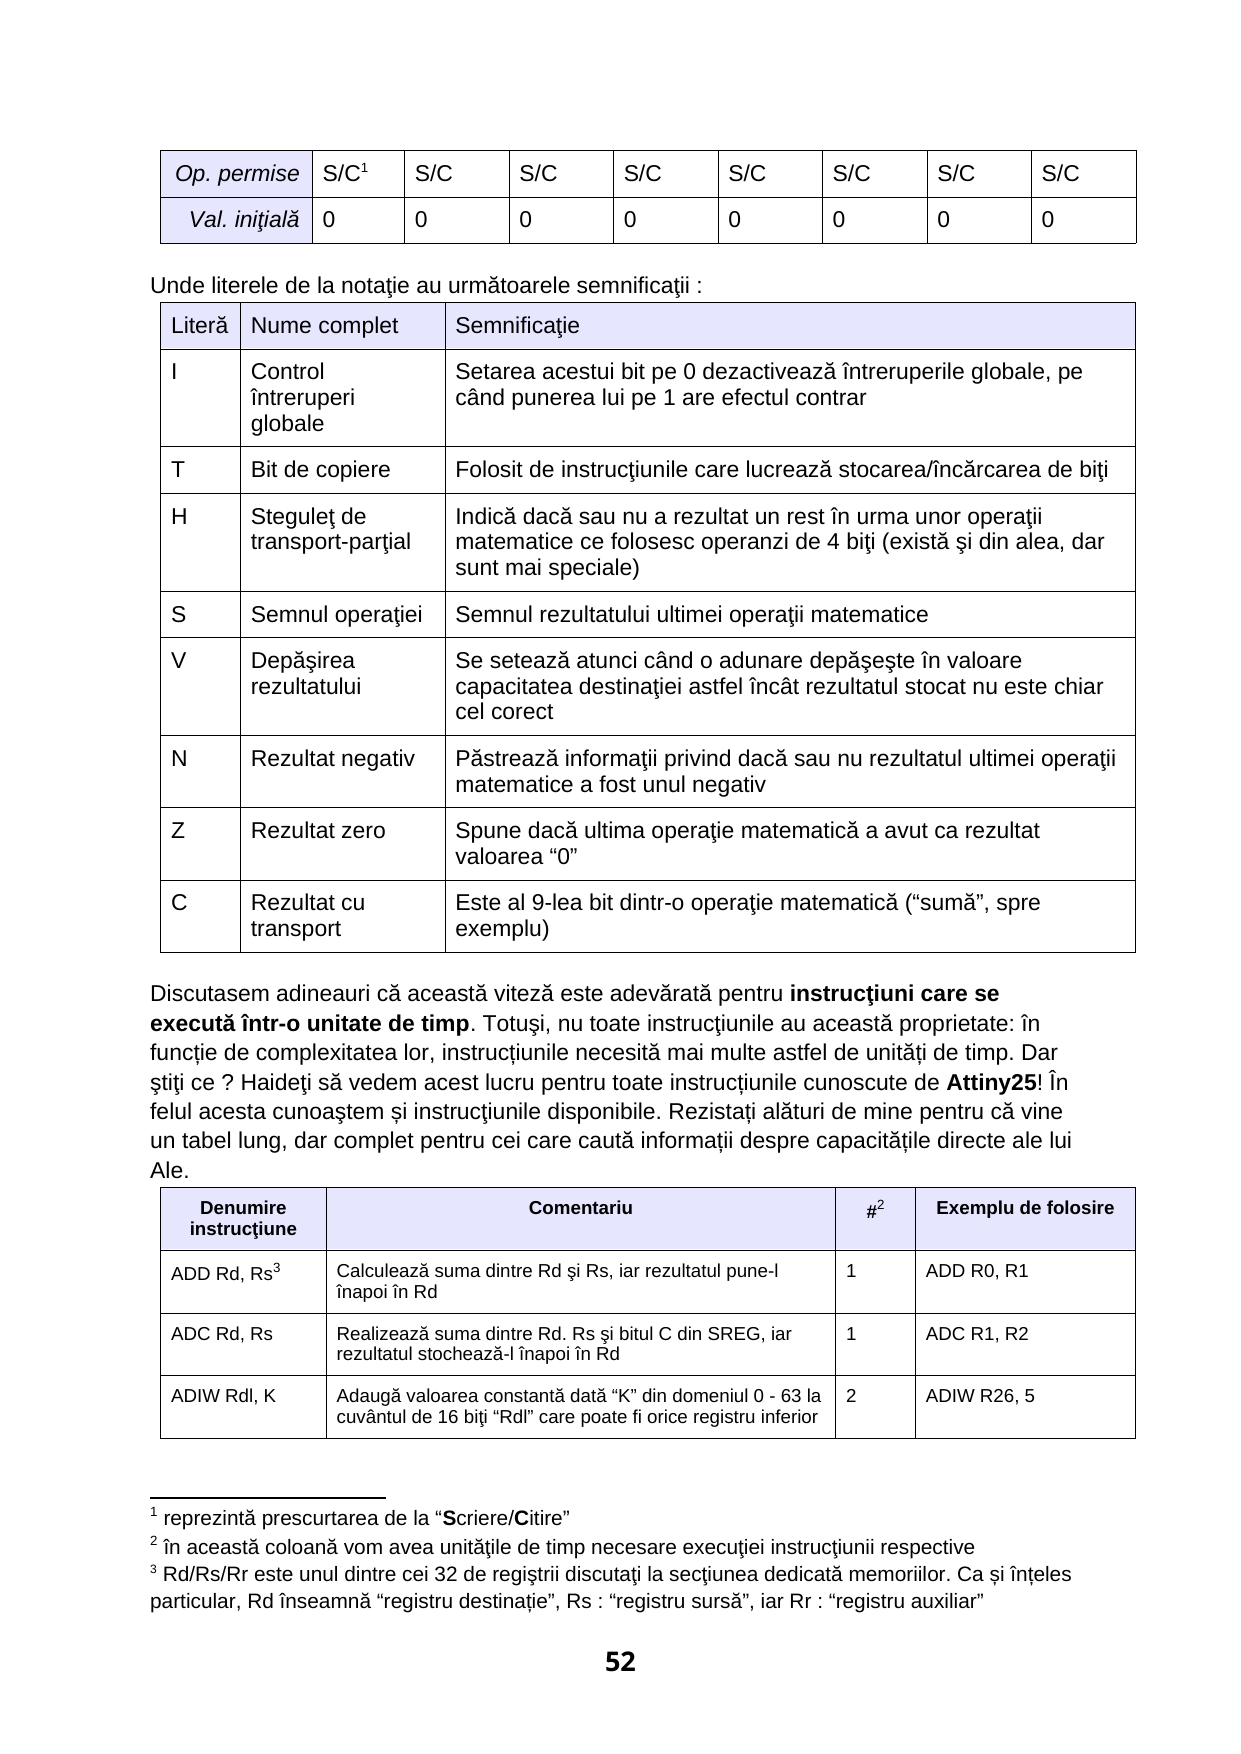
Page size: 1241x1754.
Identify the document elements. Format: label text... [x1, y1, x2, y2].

table_cell S [161, 592, 240, 637]
text Discutasem adineauri că această viteză este adevărată pentru instrucţiuni care se execută într-o unitate de timp. Totuşi, nu toate instrucţiunile au această proprietate: în funcție de complexitatea lor, instrucțiunile necesită mai multe astfel de unități de timp. Dar ştiţi ce ? Haideţi să vedem acest lucru pentru toate instrucțiunile cunoscute de Attiny25! În felul acesta cunoaştem și instrucţiunile disponibile. Rezistați alături de mine pentru că vine un tabel lung, dar complet pentru cei care caută informații despre capacitățile directe ale lui Ale. [150, 981, 1091, 1183]
table_cell Calculează suma dintre Rd şi Rs, iar rezultatul pune-l înapoi în Rd [327, 1251, 835, 1312]
table_header Literă [161, 303, 240, 348]
table_cell S/C [405, 151, 509, 197]
table_cell Val. iniţială [161, 198, 312, 243]
table_cell Este al 9-lea bit dintr-o operaţie matematică (“sumă”, spre exemplu) [446, 881, 1135, 952]
table_cell Bit de copiere [241, 447, 445, 493]
table_cell Păstrează informaţii privind dacă sau nu rezultatul ultimei operaţii matematice a fost unul negativ [446, 736, 1135, 807]
table_cell 0 [614, 198, 718, 243]
table_cell Steguleţ de transport-parţial [241, 494, 445, 591]
table_cell 0 [405, 198, 509, 243]
table_cell Depăşirea rezultatului [241, 638, 445, 735]
table_cell Z [161, 808, 240, 879]
table_cell ADIW Rdl, K [161, 1376, 326, 1438]
table_header Denumire instrucţiune [161, 1188, 326, 1249]
table_cell T [161, 447, 240, 493]
table_cell 1 [836, 1251, 915, 1312]
table_cell 0 [823, 198, 927, 243]
table_cell C [161, 881, 240, 952]
table_cell 1 [836, 1314, 915, 1375]
table_cell Control întreruperi globale [241, 350, 445, 446]
table_cell Rezultat negativ [241, 736, 445, 807]
table_cell ADC R1, R2 [916, 1314, 1135, 1375]
table_cell ADC Rd, Rs [161, 1314, 326, 1375]
table_cell S/C [823, 151, 927, 197]
table_cell Spune dacă ultima operaţie matematică a avut ca rezultat valoarea “0” [446, 808, 1135, 879]
table_cell S/C [614, 151, 718, 197]
table_cell Semnul operaţiei [241, 592, 445, 637]
table_cell 0 [1032, 198, 1136, 243]
table_cell 0 [510, 198, 613, 243]
table_cell Adaugă valoarea constantă dată “K” din domeniul 0 - 63 la cuvântul de 16 biţi “Rdl” care poate fi orice registru inferior [327, 1376, 835, 1438]
table_cell V [161, 638, 240, 735]
table_cell I [161, 350, 240, 446]
table_cell 0 [719, 198, 822, 243]
table_cell Rezultat cu transport [241, 881, 445, 952]
table_cell Setarea acestui bit pe 0 dezactivează întreruperile globale, pe când punerea lui pe 1 are efectul contrar [446, 350, 1135, 446]
table_cell Op. permise [161, 151, 312, 197]
table_header Comentariu [327, 1188, 835, 1249]
table_header Nume complet [241, 303, 445, 348]
table_cell Realizează suma dintre Rd. Rs şi bitul C din SREG, iar rezultatul stochează-l înapoi în Rd [327, 1314, 835, 1375]
table_cell Semnul rezultatului ultimei operaţii matematice [446, 592, 1135, 637]
table_cell Folosit de instrucţiunile care lucrează stocarea/încărcarea de biţi [446, 447, 1135, 493]
table_header Semnificaţie [446, 303, 1135, 348]
table_cell H [161, 494, 240, 591]
table_cell 2 [836, 1376, 915, 1438]
table_header # [836, 1188, 915, 1249]
table_cell Indică dacă sau nu a rezultat un rest în urma unor operaţii matematice ce folosesc operanzi de 4 biţi (există şi din alea, dar sunt mai speciale) [446, 494, 1135, 591]
table_cell S/C [313, 151, 404, 197]
table_cell 0 [928, 198, 1031, 243]
table_cell ADD R0, R1 [916, 1251, 1135, 1312]
text Unde literele de la notaţie au următoarele semnificaţii : [150, 273, 1091, 298]
table_cell S/C [510, 151, 613, 197]
table_header Exemplu de folosire [916, 1188, 1135, 1249]
table_cell ADD Rd, Rs [161, 1251, 326, 1312]
table_cell Se setează atunci când o adunare depăşeşte în valoare capacitatea destinaţiei astfel încât rezultatul stocat nu este chiar cel corect [446, 638, 1135, 735]
table_cell Rezultat zero [241, 808, 445, 879]
table_cell 0 [313, 198, 404, 243]
table_cell S/C [719, 151, 822, 197]
table_cell S/C [928, 151, 1031, 197]
table_cell S/C [1032, 151, 1136, 197]
table_cell ADIW R26, 5 [916, 1376, 1135, 1438]
table_cell N [161, 736, 240, 807]
